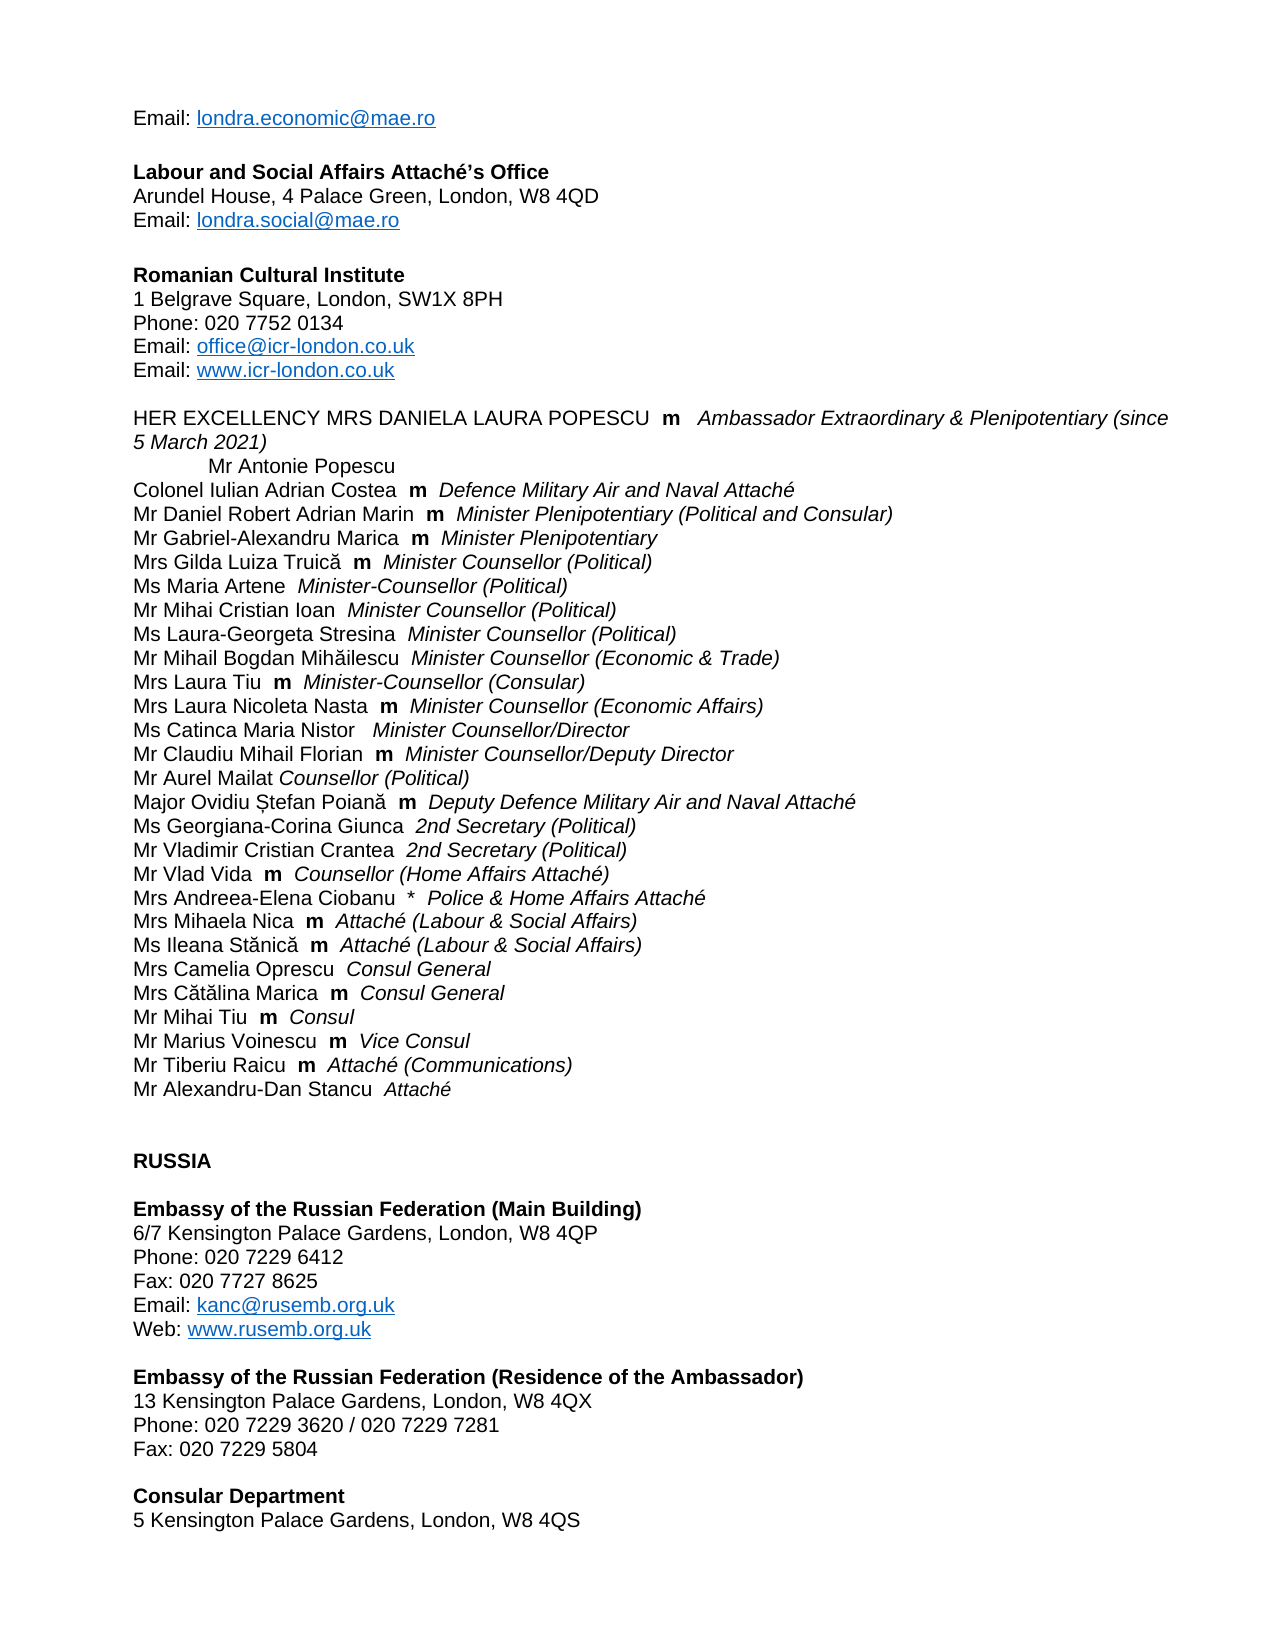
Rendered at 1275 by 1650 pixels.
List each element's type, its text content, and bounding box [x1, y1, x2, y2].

text 6/7 Kensington Palace Gardens, London, W8 4QP [133, 1221, 1181, 1245]
text Fax: 020 7727 8625 [133, 1269, 1181, 1293]
text Email: kanc@rusemb.org.uk [133, 1293, 1181, 1317]
text Mr Daniel Robert Adrian Marin m Minister Plenipotentiary (Political and Consular) [133, 502, 1181, 526]
text Mr Marius Voinescu m Vice Consul [133, 1029, 1181, 1053]
text Mrs Andreea-Elena Ciobanu * Police & Home Affairs Attaché [133, 885, 1181, 909]
text Embassy of the Russian Federation (Main Building) [133, 1197, 1181, 1221]
text Email: londra.economic@mae.ro [133, 106, 1181, 129]
text Mr Antonie Popescu [133, 454, 1181, 478]
text Web: www.rusemb.org.uk [133, 1317, 1181, 1341]
text Phone: 020 7752 0134 [133, 310, 1181, 334]
text Fax: 020 7229 5804 [133, 1436, 1181, 1460]
text Labour and Social Affairs Attaché’s Office [133, 160, 1181, 184]
text Mr Vladimir Cristian Crantea 2nd Secretary (Political) [133, 837, 1181, 861]
text Mr Alexandru-Dan Stancu Attaché [133, 1077, 1181, 1101]
text RUSSIA [133, 1149, 1181, 1173]
text Ms Maria Artene Minister-Counsellor (Political) [133, 574, 1181, 598]
text Mr Tiberiu Raicu m Attaché (Communications) [133, 1053, 1181, 1077]
text Mrs Camelia Oprescu Consul General [133, 957, 1181, 981]
text Mr Mihai Tiu m Consul [133, 1005, 1181, 1029]
text 13 Kensington Palace Gardens, London, W8 4QX [133, 1388, 1181, 1412]
text Phone: 020 7229 6412 [133, 1245, 1181, 1269]
text Mrs Gilda Luiza Truică m Minister Counsellor (Political) [133, 550, 1181, 574]
text Mrs Laura Tiu m Minister-Counsellor (Consular) [133, 670, 1181, 694]
text Phone: 020 7229 3620 / 020 7229 7281 [133, 1412, 1181, 1436]
text Mr Gabriel-Alexandru Marica m Minister Plenipotentiary [133, 526, 1181, 550]
text 5 Kensington Palace Gardens, London, W8 4QS [133, 1508, 1181, 1532]
text Mr Vlad Vida m Counsellor (Home Affairs Attaché) [133, 861, 1181, 885]
text Major Ovidiu Ștefan Poiană m Deputy Defence Military Air and Naval Attaché [133, 789, 1181, 813]
text Mr Aurel Mailat Counsellor (Political) [133, 766, 1181, 789]
text Consular Department [133, 1484, 1181, 1508]
text Email: office@icr-london.co.uk [133, 334, 1181, 358]
text Mrs Laura Nicoleta Nasta m Minister Counsellor (Economic Affairs) [133, 694, 1181, 718]
text Colonel Iulian Adrian Costea m Defence Military Air and Naval Attaché [133, 478, 1181, 502]
text Email: www.icr-london.co.uk [133, 358, 1181, 382]
text Mr Mihai Cristian Ioan Minister Counsellor (Political) [133, 598, 1181, 622]
text Ms Laura-Georgeta Stresina Minister Counsellor (Political) [133, 622, 1181, 646]
text Mr Mihail Bogdan Mihăilescu Minister Counsellor (Economic & Trade) [133, 646, 1181, 670]
text Ms Catinca Maria Nistor Minister Counsellor/Director [133, 718, 1181, 742]
text Mr Claudiu Mihail Florian m Minister Counsellor/Deputy Director [133, 742, 1181, 766]
text Arundel House, 4 Palace Green, London, W8 4QD [133, 184, 1181, 208]
text Mrs Cătălina Marica m Consul General [133, 981, 1181, 1005]
text Romanian Cultural Institute [133, 262, 1181, 286]
text Mrs Mihaela Nica m Attaché (Labour & Social Affairs) [133, 909, 1181, 933]
text HER EXCELLENCY MRS DANIELA LAURA POPESCU m Ambassador Extraordinary & Plenipotentiary (since 5 March 2021) [133, 406, 1181, 454]
text Email: londra.social@mae.ro [133, 208, 1181, 232]
text Embassy of the Russian Federation (Residence of the Ambassador) [133, 1364, 1181, 1388]
text Ms Ileana Stănică m Attaché (Labour & Social Affairs) [133, 933, 1181, 957]
text Ms Georgiana-Corina Giunca 2nd Secretary (Political) [133, 813, 1181, 837]
text 1 Belgrave Square, London, SW1X 8PH [133, 286, 1181, 310]
